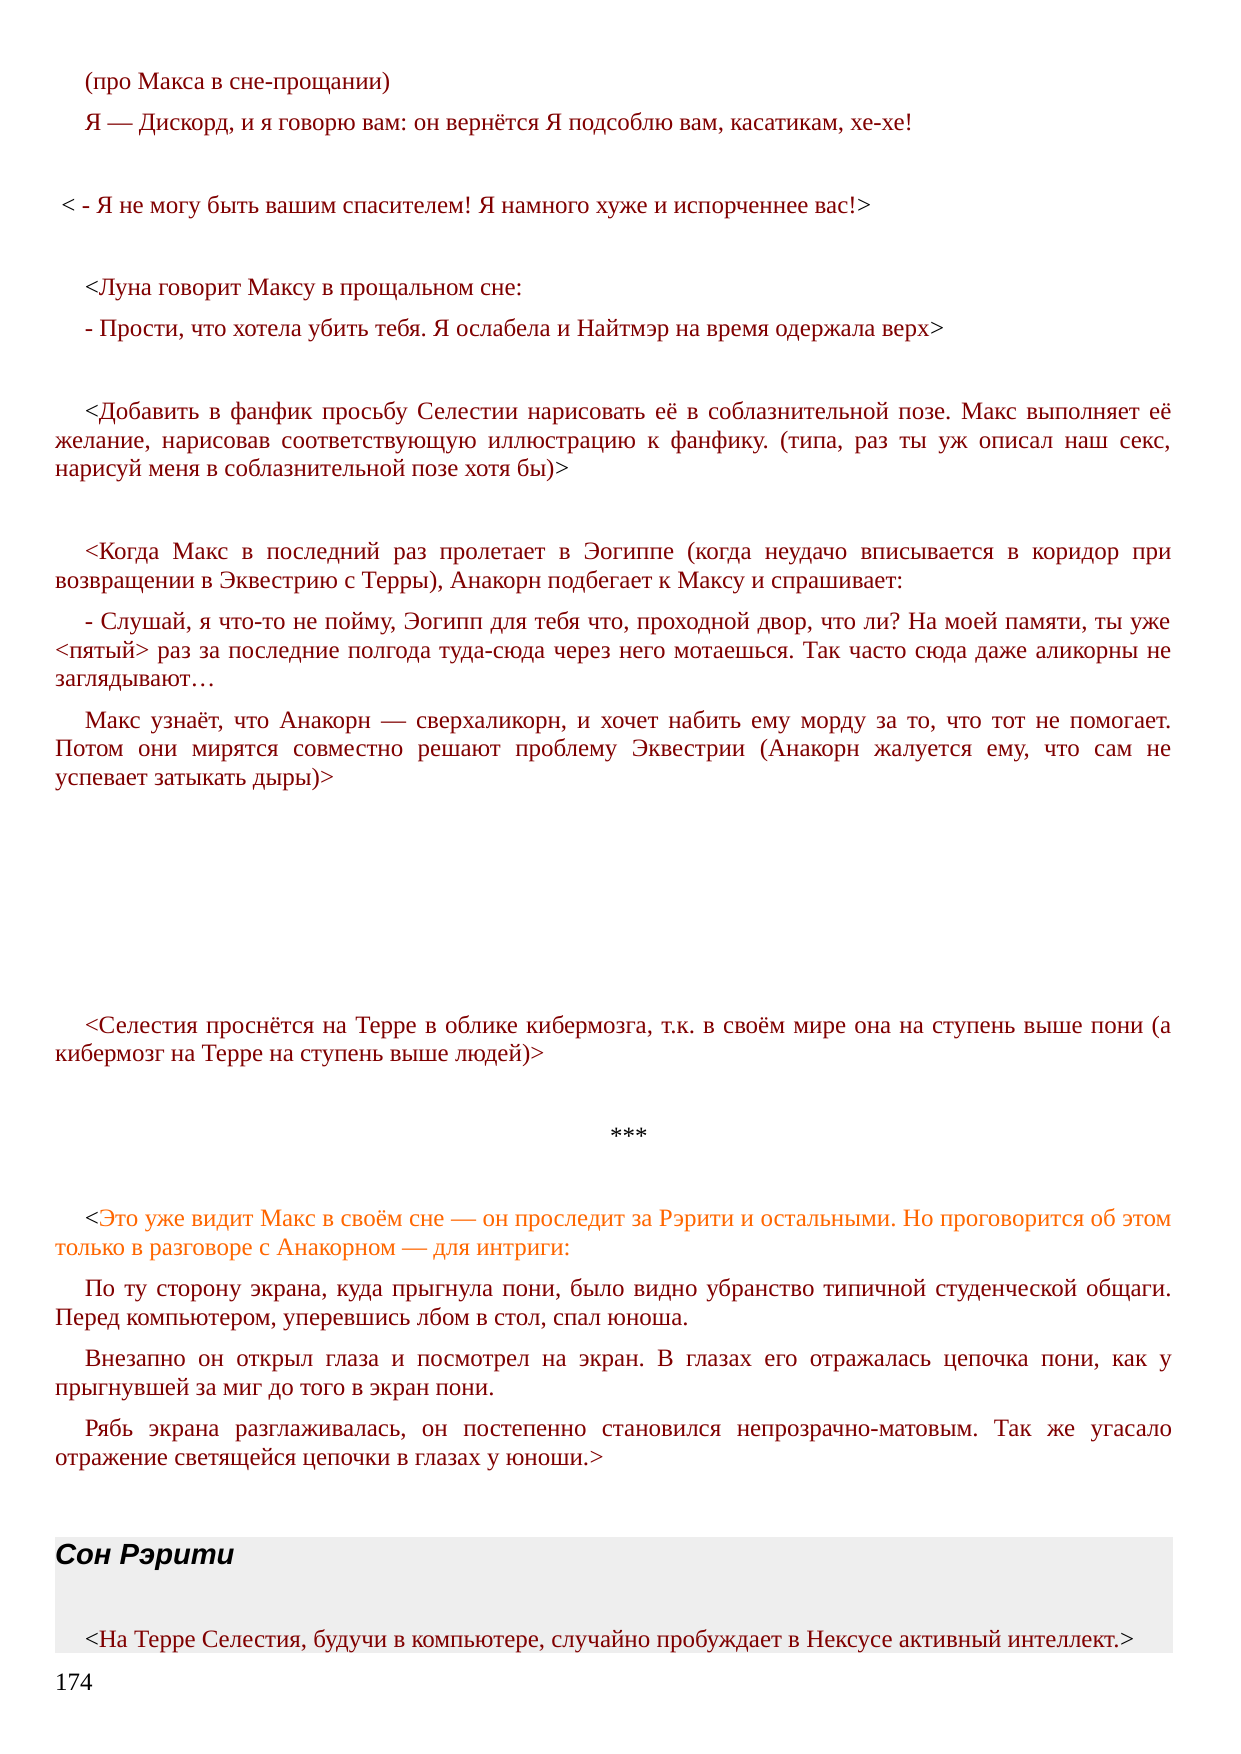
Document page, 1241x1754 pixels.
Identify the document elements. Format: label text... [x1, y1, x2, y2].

text Внезапно он открыл глаза и посмотрел на экран. В глазах его отражалась цепочка пони, как у прыгнувшей за миг до того в экран пони. [55, 1343, 1173, 1401]
text <Это уже видит Макс в своём сне — он проследит за Рэрити и остальными. Но проговорится об этом только в разговоре с Анакорном — для интриги: [55, 1203, 1173, 1261]
text Я — Дискорд, и я говорю вам: он вернётся Я подсоблю вам, касатикам, хе-хе! [55, 107, 1173, 136]
text < - Я не могу быть вашим спасителем! Я намного хуже и испорченнее вас!> [55, 190, 1173, 218]
text <Когда Макс в последний раз пролетает в Эогиппе (когда неудачо вписывается в коридор при возвращении в Эквестрию с Терры), Анакорн подбегает к Максу и спрашивает: [55, 536, 1173, 593]
text - Слушай, я что-то не пойму, Эогипп для тебя что, проходной двор, что ли? На моей памяти, ты уже <пятый> раз за последние полгода туда-сюда через него мотаешься. Так часто сюда даже аликорны не заглядывают… [55, 606, 1173, 692]
text Макс узнаёт, что Анакорн — сверхаликорн, и хочет набить ему морду за то, что тот не помогает. Потом они мирятся совместно решают проблему Эквестрии (Анакорн жалуется ему, что сам не успевает затыкать дыры)> [55, 705, 1173, 791]
text *** [55, 1121, 1173, 1150]
subtitle Сон Рэрити [55, 1537, 1173, 1571]
text По ту сторону экрана, куда прыгнула пони, было видно убранство типичной студенческой общаги. Перед компьютером, уперевшись лбом в стол, спал юноша. [55, 1273, 1173, 1331]
text <Селестия проснётся на Терре в облике кибермозга, т.к. в своём мире она на ступень выше пони (а кибермозг на Терре на ступень выше людей)> [55, 1010, 1173, 1067]
text <Добавить в фанфик просьбу Селестии нарисовать её в соблазнительной позе. Макс выполняет её желание, нарисовав соответствующую иллюстрацию к фанфику. (типа, раз ты уж описал наш секс, нарисуй меня в соблазнительной позе хотя бы)> [55, 396, 1173, 482]
text - Прости, что хотела убить тебя. Я ослабела и Найтмэр на время одержала верх> [55, 313, 1173, 342]
text <Луна говорит Максу в прощальном сне: [55, 272, 1173, 301]
text <На Терре Селестия, будучи в компьютере, случайно пробуждает в Нексусе активный интеллект.> [55, 1624, 1173, 1653]
text Рябь экрана разглаживалась, он постепенно становился непрозрачно-матовым. Так же угасало отражение светящейся цепочки в глазах у юноши.> [55, 1413, 1173, 1471]
text (про Макса в сне-прощании) [55, 66, 1173, 95]
